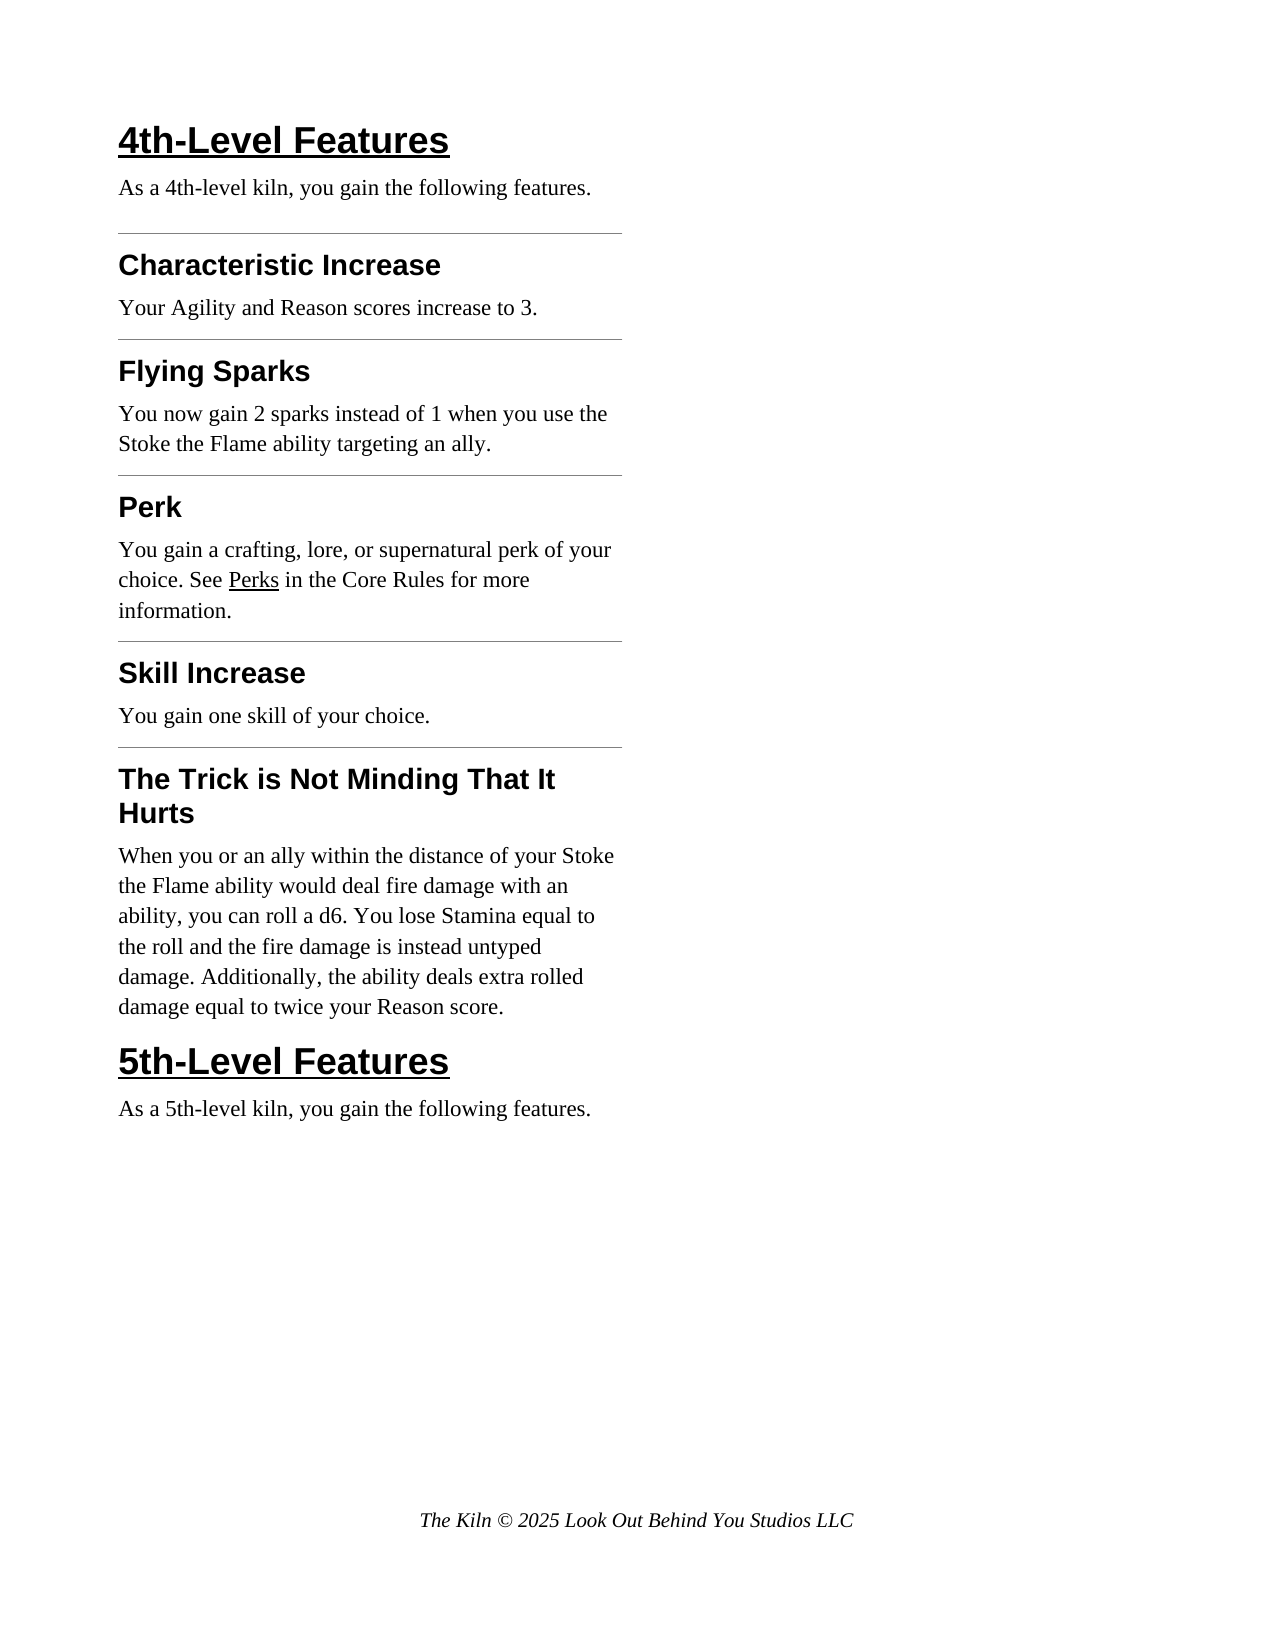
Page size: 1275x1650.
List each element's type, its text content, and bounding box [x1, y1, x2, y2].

text As a 5th-level kiln, you gain the following features. [118, 1095, 622, 1122]
subtitle Skill Increase [118, 656, 622, 690]
subtitle 4th-Level Features [118, 118, 622, 161]
text Your Agility and Reason scores increase to 3. [118, 294, 622, 321]
subtitle The Trick is Not Minding That It Hurts [118, 762, 622, 829]
text When you or an ally within the distance of your Stoke the Flame ability would deal fire damage with an ability, you can roll a d6. You lose Stamina equal to the roll and the fire damage is instead untyped damage. Additionally, the ability deals extra rolled damage equal to twice your Reason score. [118, 842, 622, 1019]
subtitle Flying Sparks [118, 354, 622, 388]
text You gain a crafting, lore, or supernatural perk of your choice. See Perks in the Core Rules for more information. [118, 536, 622, 623]
text You gain one skill of your choice. [118, 702, 622, 729]
subtitle Perk [118, 490, 622, 524]
subtitle 5th-Level Features [118, 1039, 622, 1083]
subtitle Characteristic Increase [118, 248, 622, 282]
text As a 4th-level kiln, you gain the following features. [118, 174, 622, 200]
text You now gain 2 sparks instead of 1 when you use the Stoke the Flame ability targeting an ally. [118, 400, 622, 457]
